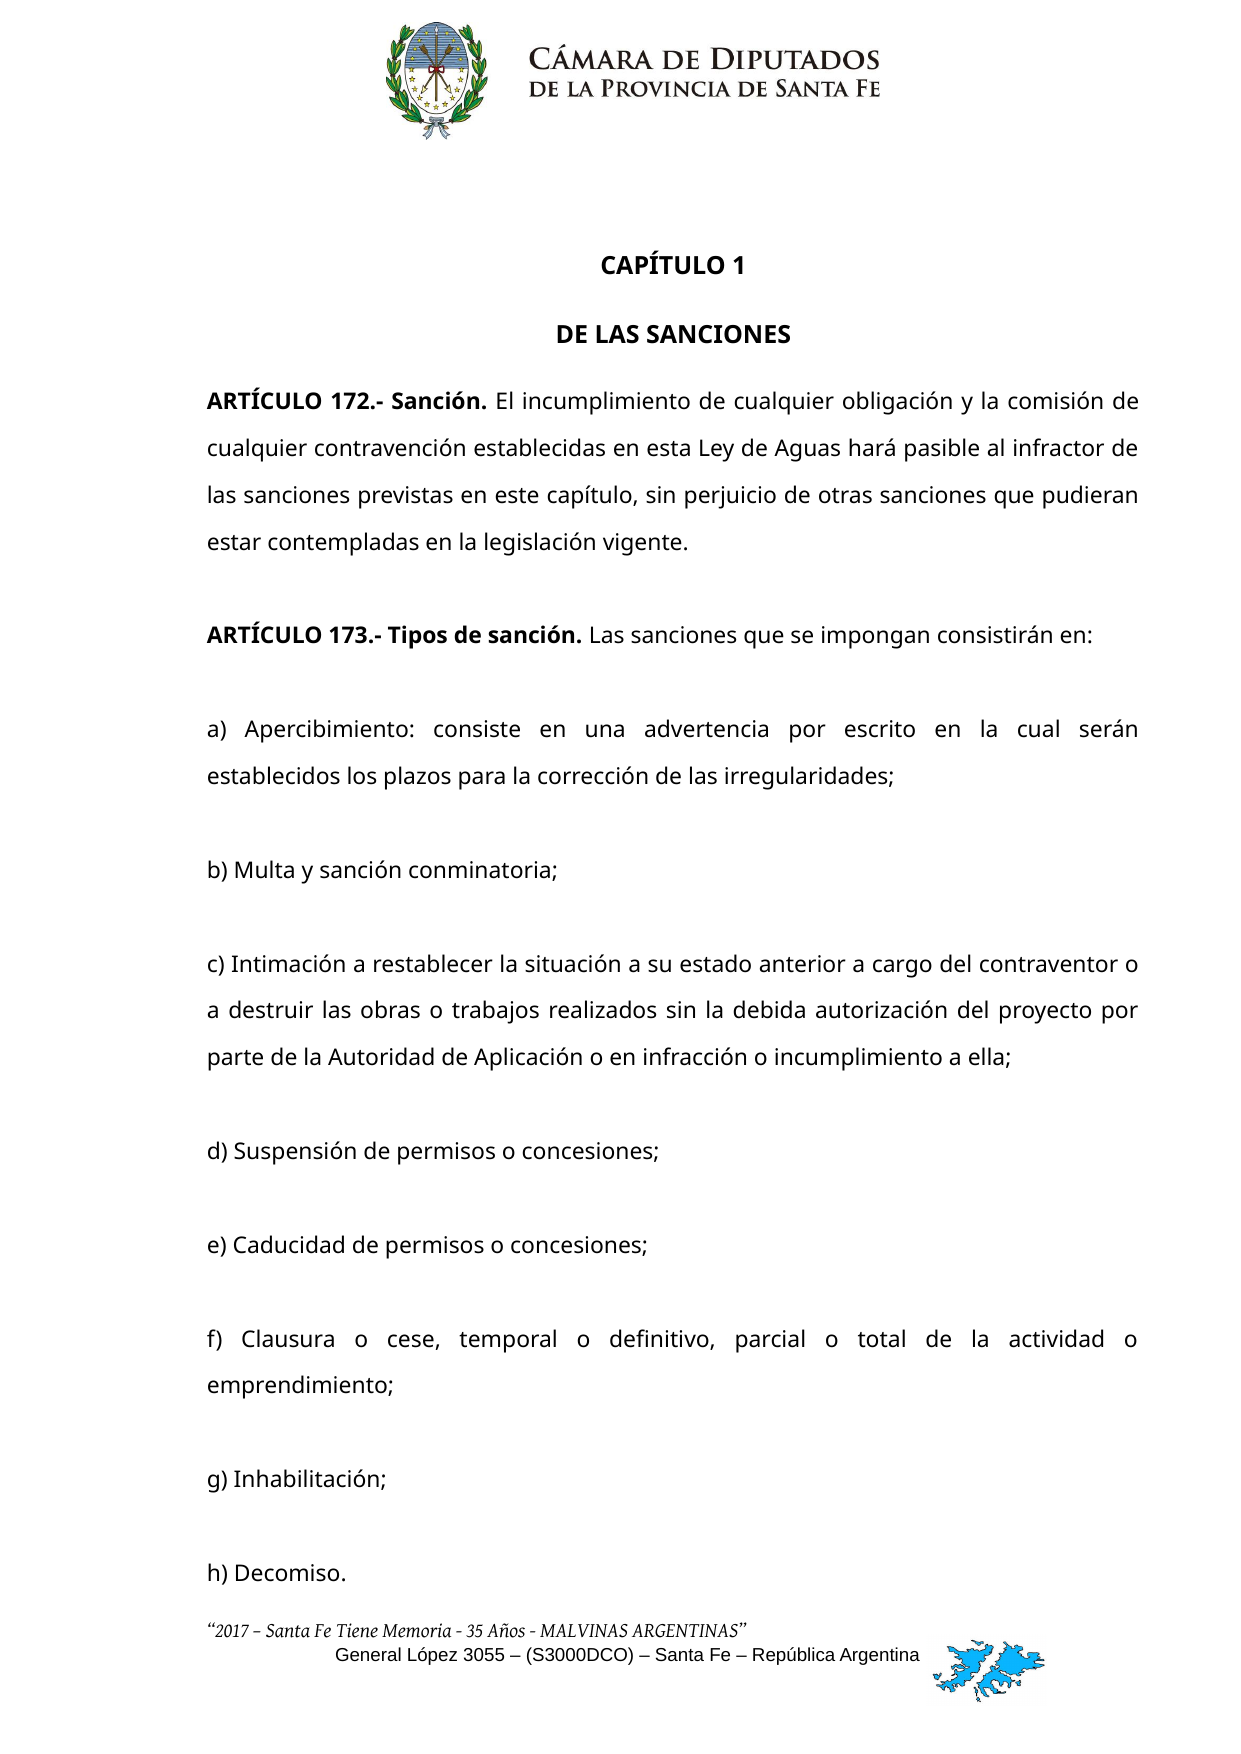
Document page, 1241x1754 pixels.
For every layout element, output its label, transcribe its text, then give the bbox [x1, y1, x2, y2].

text DE LAS SANCIONES [207, 316, 1140, 350]
text g) Inhabilitación; [207, 1463, 1140, 1494]
text b) Multa y sanción conminatoria; [207, 854, 1140, 885]
text ARTÍCULO 172.- Sanción. El incumplimiento de cualquier obligación y la comisión de cualquier contravención establecidas en esta Ley de Aguas hará pasible al infractor de las sanciones previstas en este capítulo, sin perjuicio de otras sanciones que pudieran estar contempladas en la legislación vigente. [207, 385, 1140, 557]
picture [386, 22, 880, 144]
text d) Suspensión de permisos o concesiones; [207, 1135, 1140, 1166]
text a) Apercibimiento: consiste en una advertencia por escrito en la cual serán establecidos los plazos para la corrección de las irregularidades; [207, 713, 1140, 791]
text CAPÍTULO 1 [207, 247, 1140, 282]
text f) Clausura o cese, temporal o definitivo, parcial o total de la actividad o emprendimiento; [207, 1322, 1140, 1401]
text c) Intimación a restablecer la situación a su estado anterior a cargo del contraventor o a destruir las obras o trabajos realizados sin la debida autorización del proyecto por parte de la Autoridad de Aplicación o en infracción o incumplimiento a ella; [207, 947, 1140, 1072]
picture [926, 1634, 1048, 1706]
text h) Decomiso. [207, 1557, 1140, 1588]
text ARTÍCULO 173.- Tipos de sanción. Las sanciones que se impongan consistirán en: [207, 619, 1140, 651]
text e) Caducidad de permisos o concesiones; [207, 1229, 1140, 1260]
